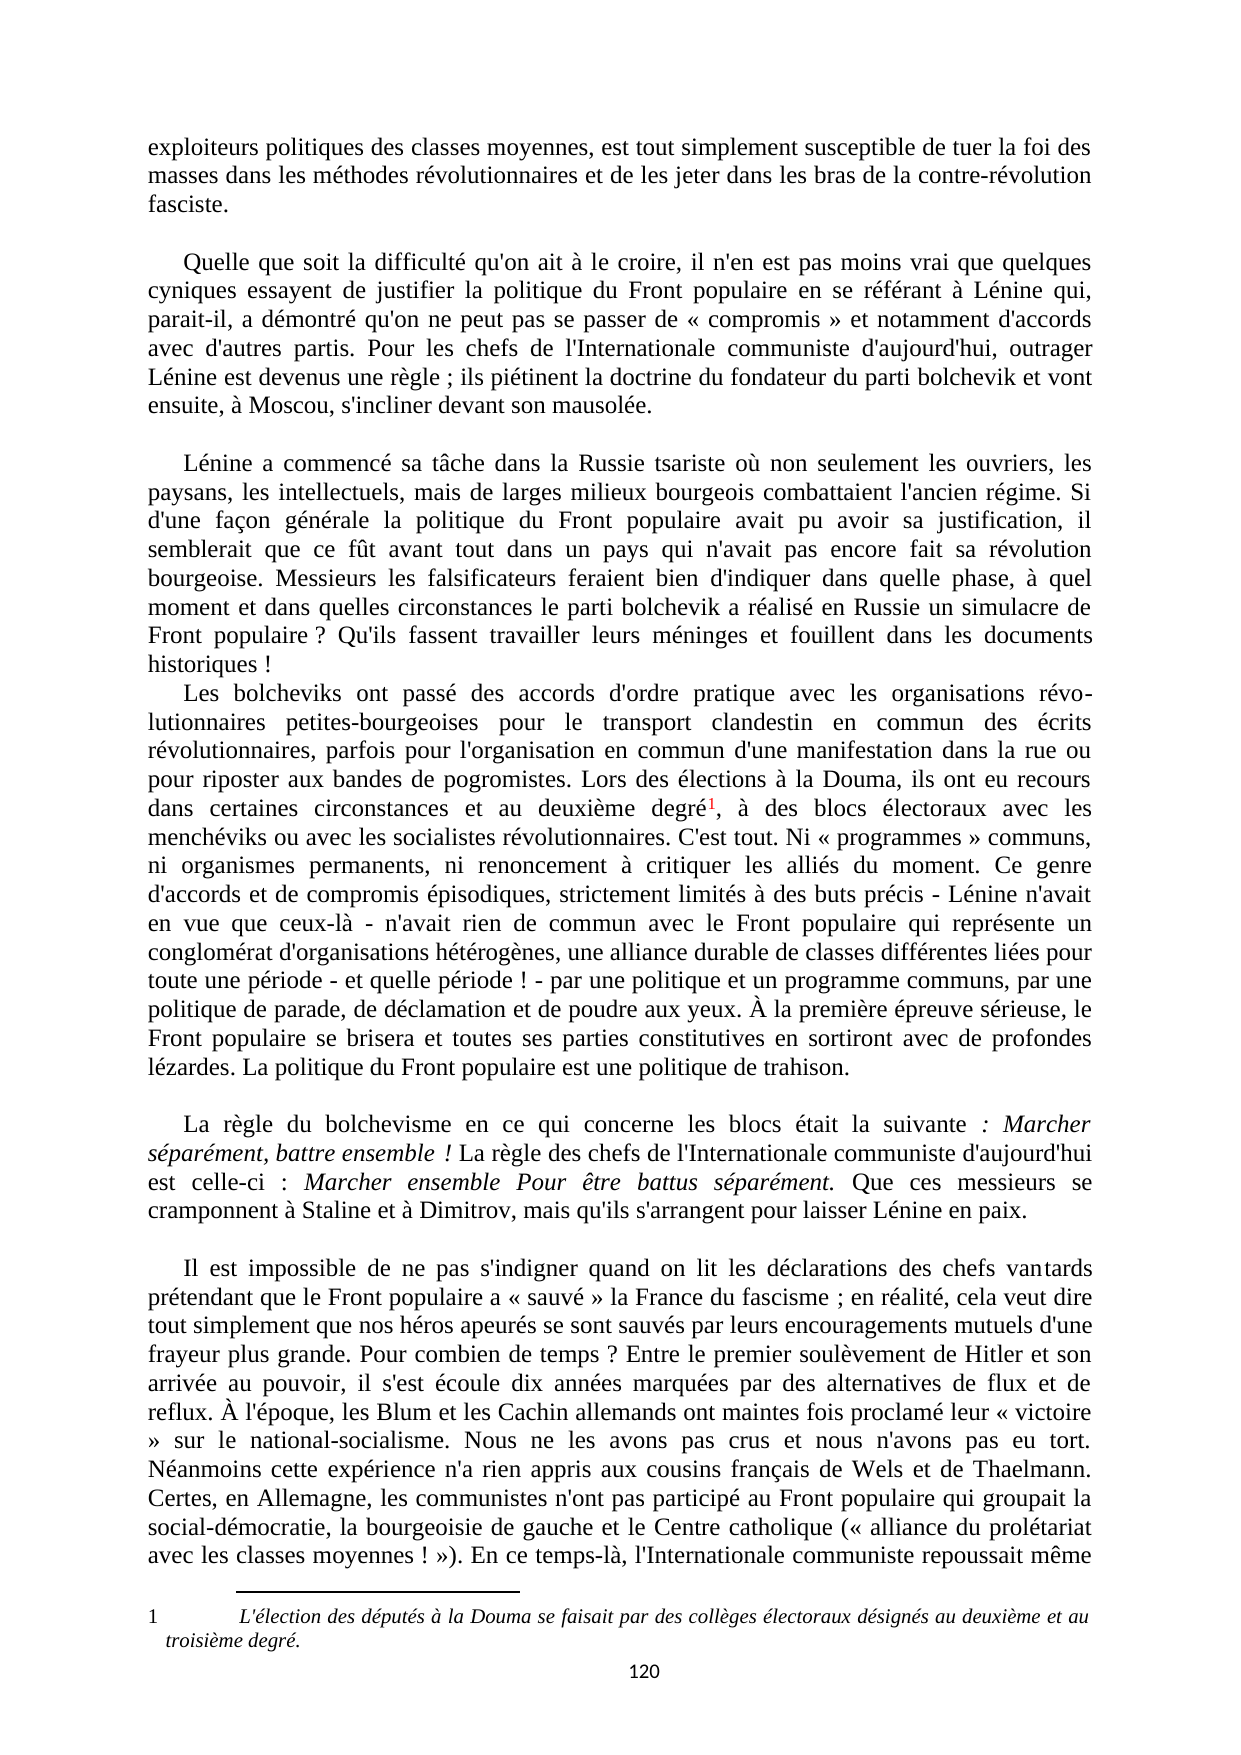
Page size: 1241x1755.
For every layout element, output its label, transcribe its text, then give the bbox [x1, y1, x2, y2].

text La règle du bolchevisme en ce qui concerne les blocs était la suivante : Marcher séparément, battre ensemble ! La règle des chefs de l'Internationale communiste d'aujourd'hui est celle-ci : Marcher ensemble Pour être battus séparément. Que ces messieurs se cramponnent à Staline et à Dimitrov, mais qu'ils s'arrangent pour laisser Lénine en paix. [148, 1109, 1093, 1224]
text Les bolcheviks ont passé des accords d'ordre pratique avec les organisations révo­lutionnaires petites-bourgeoises pour le transport clandestin en commun des écrits révolutionnaires, parfois pour l'organisation en commun d'une manifestation dans la rue ou pour riposter aux bandes de pogromistes. Lors des élections à la Douma, ils ont eu recours dans certaines circonstances et au deuxième degré, à des blocs électoraux avec les menchéviks ou avec les socialistes révolutionnaires. C'est tout. Ni « programmes » communs, ni organismes permanents, ni renoncement à critiquer les alliés du moment. Ce genre d'accords et de compromis épisodiques, strictement limités à des buts précis - Lénine n'avait en vue que ceux-là - n'avait rien de commun avec le Front populaire qui représente un conglomérat d'organisations hétérogènes, une alliance durable de classes différentes liées pour toute une période - et quelle période ! - par une politique et un programme communs, par une politique de parade, de déclamation et de poudre aux yeux. À la première épreuve sérieuse, le Front populaire se brisera et toutes ses parties constitutives en sortiront avec de profondes lézardes. La politique du Front populaire est une politique de trahison. [148, 678, 1093, 1080]
text exploiteurs politiques des classes moyennes, est tout simplement susceptible de tuer la foi des masses dans les méthodes révolutionnaires et de les jeter dans les bras de la contre-révolution fasciste. [148, 132, 1093, 218]
text Lénine a commencé sa tâche dans la Russie tsariste où non seulement les ouvriers, les paysans, les intellectuels, mais de larges milieux bourgeois combattaient l'ancien régime. Si d'une façon générale la politique du Front populaire avait pu avoir sa justification, il semblerait que ce fût avant tout dans un pays qui n'avait pas encore fait sa révolution bourgeoise. Messieurs les falsificateurs feraient bien d'indiquer dans quelle phase, à quel moment et dans quelles circonstances le parti bolchevik a réalisé en Russie un simulacre de Front populaire ? Qu'ils fassent travailler leurs méninges et fouillent dans les docu­ments historiques ! [148, 448, 1093, 678]
text Quelle que soit la difficulté qu'on ait à le croire, il n'en est pas moins vrai que quelques cyniques essayent de justifier la politique du Front populaire en se référant à Lénine qui, parait-il, a démontré qu'on ne peut pas se passer de « compromis » et notamment d'accords avec d'autres partis. Pour les chefs de l'Internationale commu­niste d'aujourd'hui, outrager Lénine est devenus une règle ; ils piétinent la doctrine du fondateur du parti bolchevik et vont ensuite, à Moscou, s'incliner devant son mausolée. [148, 247, 1093, 419]
text Il est impossible de ne pas s'indigner quand on lit les déclarations des chefs van­tards prétendant que le Front populaire a « sauvé » la France du fascisme ; en réalité, cela veut dire tout simplement que nos héros apeurés se sont sauvés par leurs encou­ragements mutuels d'une frayeur plus grande. Pour combien de temps ? Entre le premier soulèvement de Hitler et son arrivée au pouvoir, il s'est écoule dix années marquées par des alternatives de flux et de reflux. À l'époque, les Blum et les Cachin allemands ont maintes fois proclamé leur « victoire » sur le national-socialisme. Nous ne les avons pas crus et nous n'avons pas eu tort. Néanmoins cette expérience n'a rien appris aux cousins français de Wels et de Thaelmann. Certes, en Allemagne, les communistes n'ont pas participé au Front populaire qui groupait la social-démocratie, la bourgeoisie de gauche et le Centre catholique (« alliance du prolétariat avec les classes moyennes ! »). En ce temps-là, l'Internationale communiste repoussait même [148, 1253, 1093, 1569]
text L'élection des députés à la Douma se faisait par des collèges électoraux désignés au deuxième et au troisième degré. [148, 1604, 1093, 1652]
